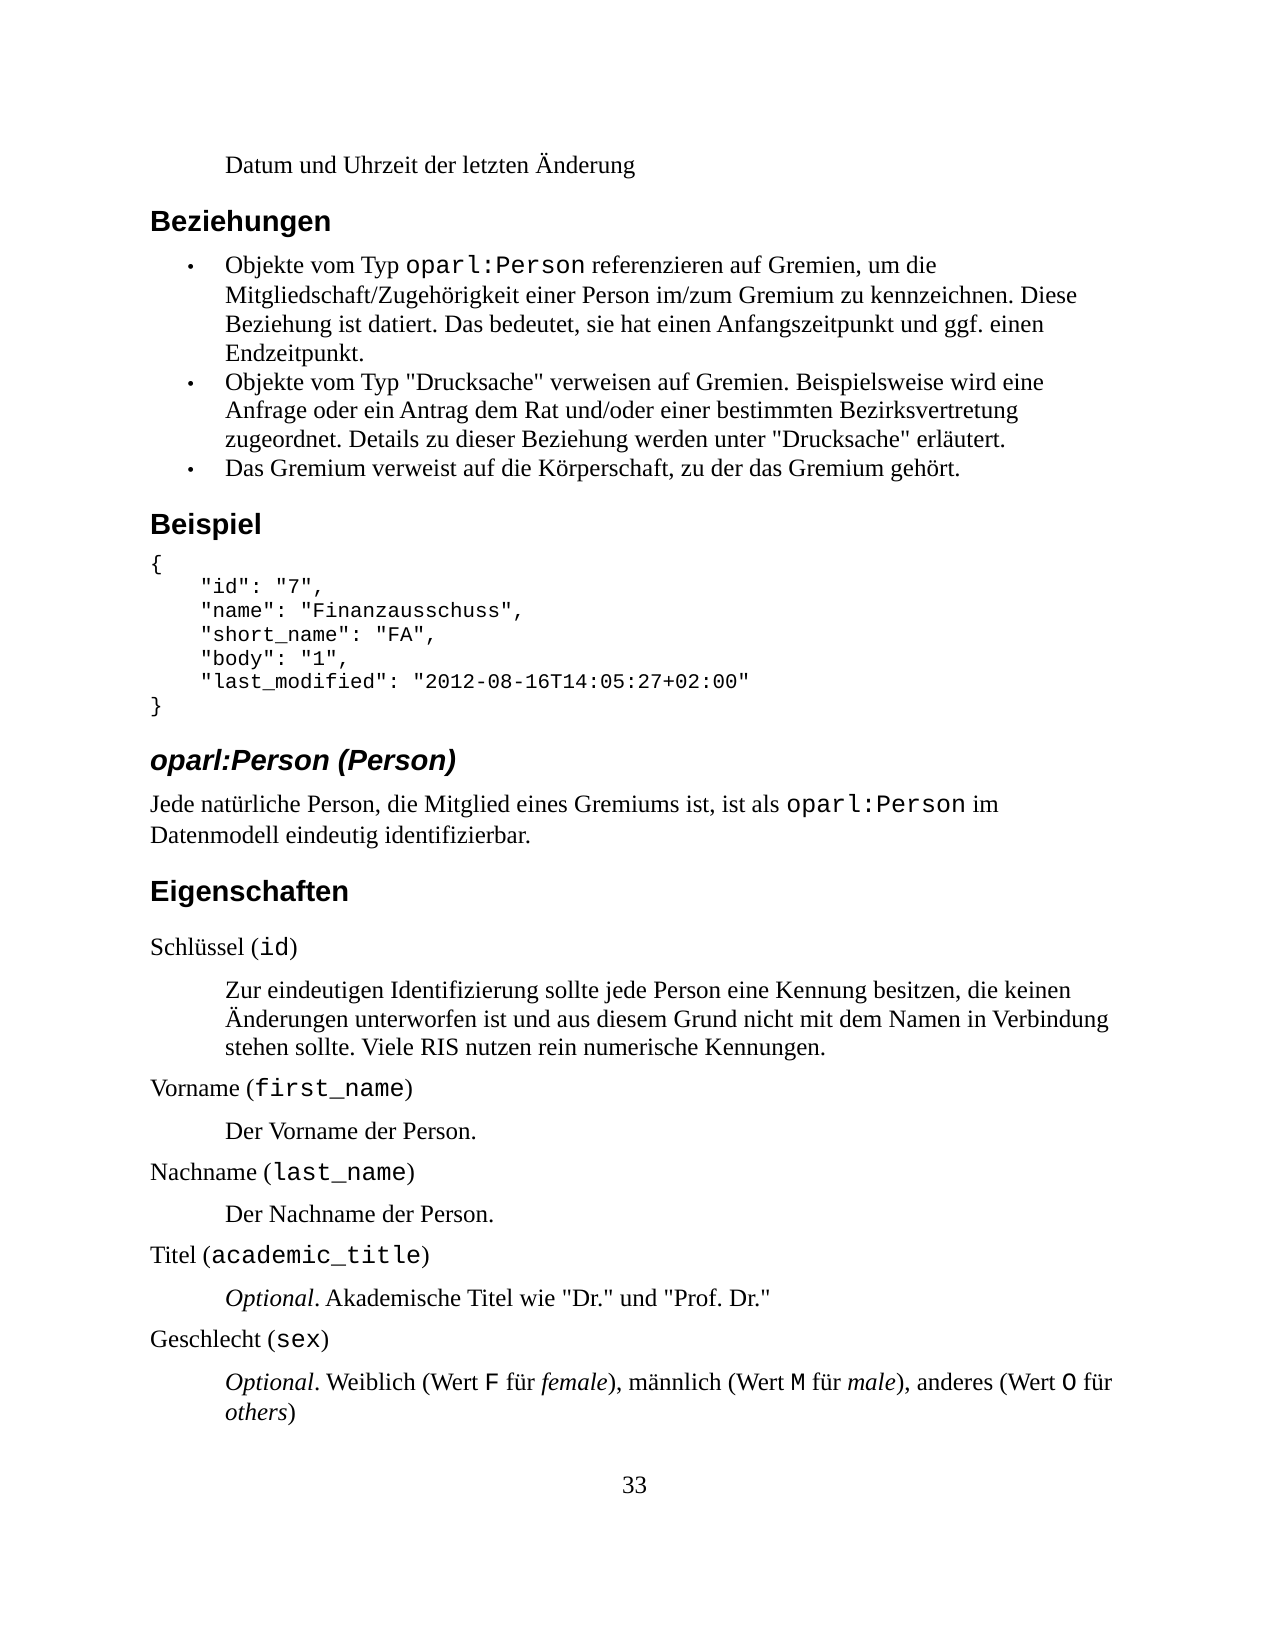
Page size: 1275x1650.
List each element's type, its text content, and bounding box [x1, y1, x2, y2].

subtitle oparl:Person (Person) [150, 743, 1125, 777]
text Optional. Akademische Titel wie "Dr." und "Prof. Dr." [225, 1283, 1125, 1312]
text Datum und Uhrzeit der letzten Änderung [225, 150, 1125, 179]
text "short_name": "FA", [150, 624, 1125, 647]
text Geschlecht (sex) [150, 1324, 1125, 1354]
text { [150, 553, 1125, 577]
text Zur eindeutigen Identifizierung sollte jede Person eine Kennung besitzen, die keinen Änderungen unterworfen ist und aus diesem Grund nicht mit dem Namen in Verbindung stehen sollte. Viele RIS nutzen rein numerische Kennungen. [225, 975, 1125, 1061]
text Schlüssel (id) [150, 932, 1125, 963]
subtitle Beziehungen [150, 204, 1125, 237]
text } [150, 695, 1125, 718]
text "last_modified": "2012-08-16T14:05:27+02:00" [150, 671, 1125, 695]
text Titel (academic_title) [150, 1240, 1125, 1271]
list Das Gremium verweist auf die Körperschaft, zu der das Gremium gehört. [187, 453, 1125, 482]
text "name": "Finanzausschuss", [150, 600, 1125, 624]
text Jede natürliche Person, die Mitglied eines Gremiums ist, ist als oparl:Person im Datenmodell eindeutig identifizierbar. [150, 789, 1125, 849]
text Der Vorname der Person. [225, 1116, 1125, 1145]
text Der Nachname der Person. [225, 1199, 1125, 1228]
text Nachname (last_name) [150, 1157, 1125, 1187]
list Objekte vom Typ oparl:Person referenzieren auf Gremien, um die Mitgliedschaft/Zugehörigkeit einer Person im/zum Gremium zu kennzeichnen. Diese Beziehung ist datiert. Das bedeutet, sie hat einen Anfangszeitpunkt und ggf. einen Endzeitpunkt. [187, 250, 1125, 367]
subtitle Beispiel [150, 507, 1125, 540]
text "id": "7", [150, 577, 1125, 600]
text "body": "1", [150, 647, 1125, 671]
subtitle Eigenschaften [150, 874, 1125, 908]
text Optional. Weiblich (Wert F für female), männlich (Wert M für male), anderes (Wert O für others) [225, 1367, 1125, 1426]
list Objekte vom Typ "Drucksache" verweisen auf Gremien. Beispielsweise wird eine Anfrage oder ein Antrag dem Rat und/oder einer bestimmten Bezirksvertretung zugeordnet. Details zu dieser Beziehung werden unter "Drucksache" erläutert. [187, 367, 1125, 453]
text Vorname (first_name) [150, 1073, 1125, 1104]
